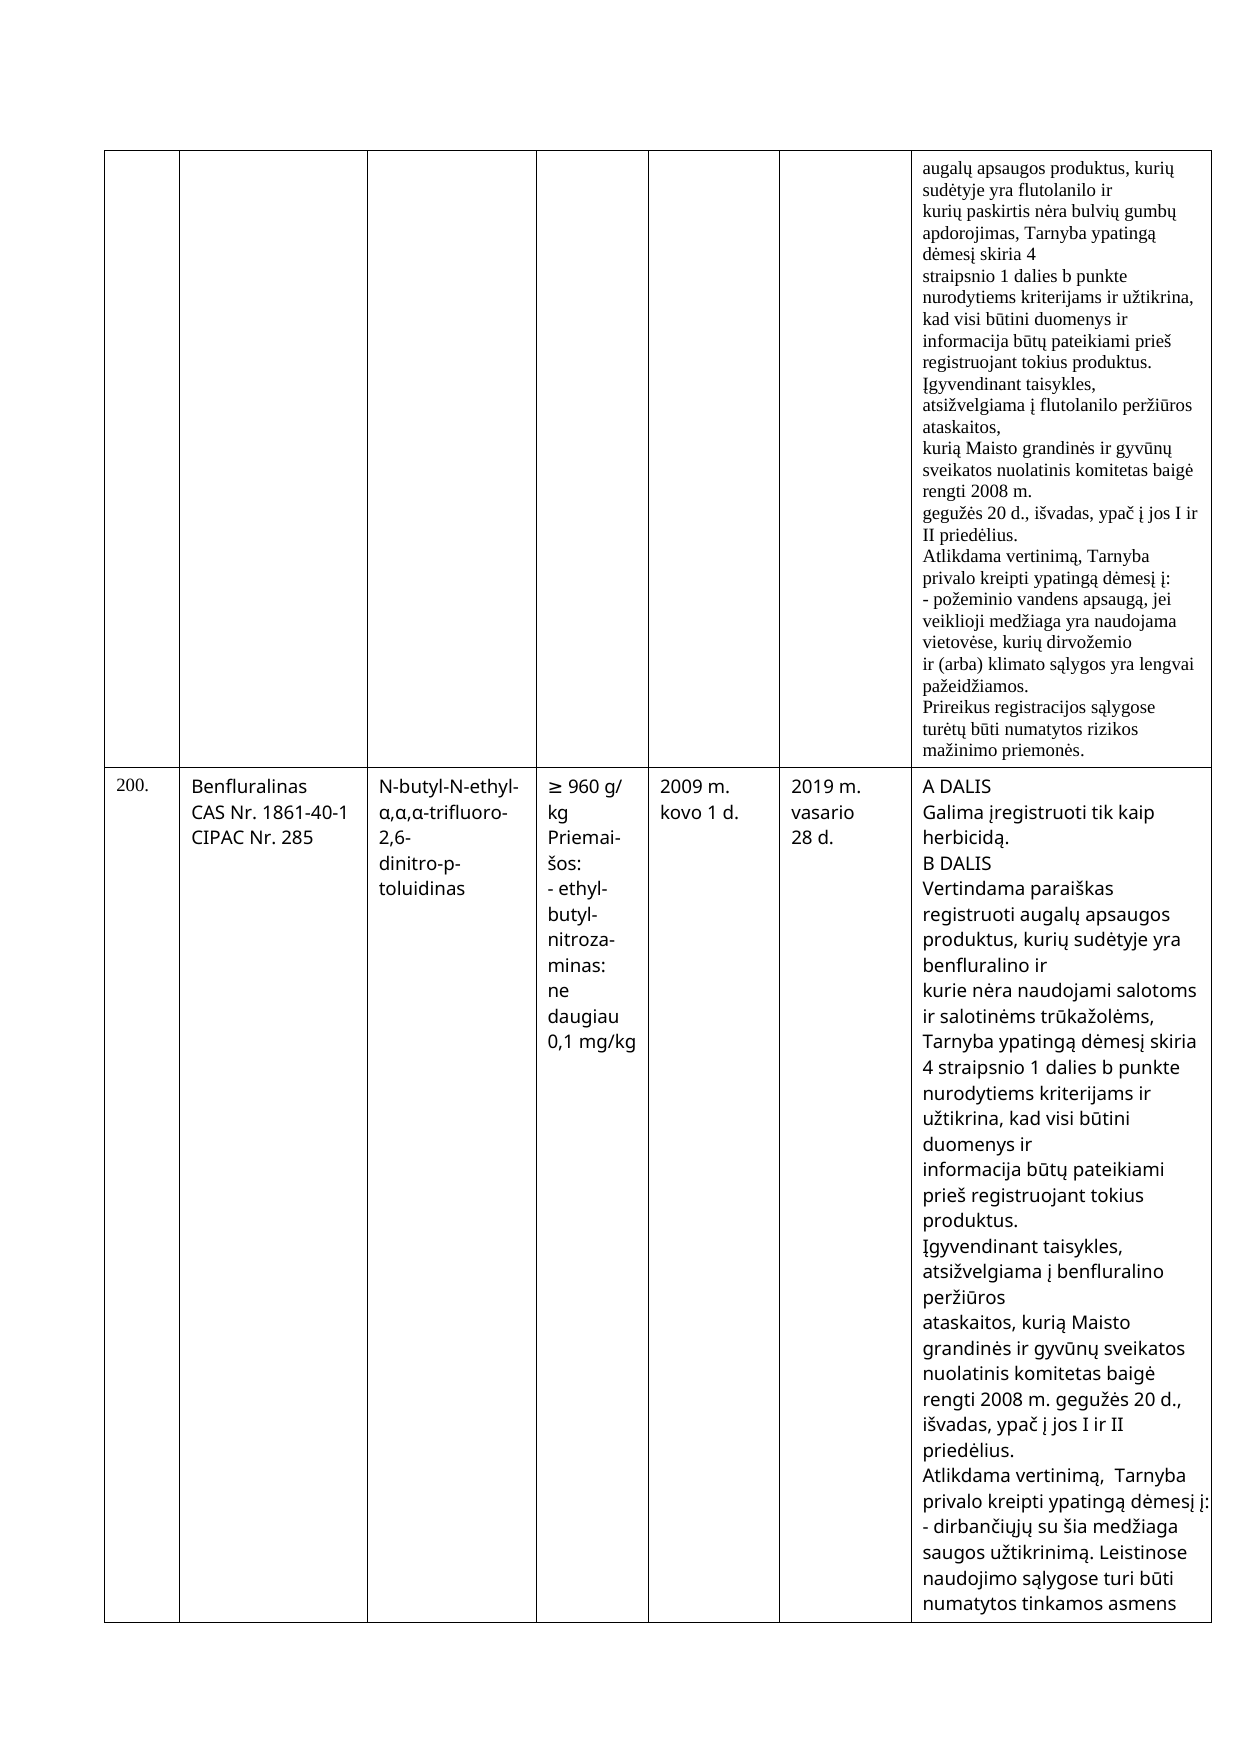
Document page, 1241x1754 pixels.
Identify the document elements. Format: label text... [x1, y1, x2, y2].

table_cell [180, 151, 367, 767]
table_cell 2019 m. vasario 28 d. [780, 768, 911, 1622]
table_cell [780, 151, 911, 767]
table_cell Benfluralinas CAS Nr. 1861-40-1 CIPAC Nr. 285 [180, 768, 367, 1622]
table_cell ≥ 960 g/kg Priemai-šos: - ethyl-butyl-nitroza-minas: ne daugiau 0,1 mg/kg [537, 768, 648, 1622]
table_cell [537, 151, 648, 767]
table_cell N-butyl-N-ethyl- α,α,α-trifluoro-2,6- dinitro-p-toluidinas [368, 768, 536, 1622]
table_cell 200. [105, 768, 179, 1622]
table_cell [368, 151, 536, 767]
table_cell [649, 151, 779, 767]
table_cell 2009 m. kovo 1 d. [649, 768, 779, 1622]
table_cell A DALIS Galima įregistruoti tik kaip herbicidą. B DALIS Vertindama paraiškas registruoti augalų apsaugos produktus, kurių sudėtyje yra benfluralino ir kurie nėra naudojami salotoms ir salotinėms trūkažolėms, Tarnyba ypatingą dėmesį skiria 4 straipsnio 1 dalies b punkte nurodytiems kriterijams ir užtikrina, kad visi būtini duomenys ir informacija būtų pateikiami prieš registruojant tokius produktus. Įgyvendinant taisykles, atsižvelgiama į benfluralino peržiūros ataskaitos, kurią Maisto grandinės ir gyvūnų sveikatos nuolatinis komitetas baigė rengti 2008 m. gegužės 20 d., išvadas, ypač į jos I ir II priedėlius. Atlikdama vertinimą, Tarnyba privalo kreipti ypatingą dėmesį į: - dirbančiųjų su šia medžiaga saugos užtikrinimą. Leistinose naudojimo sąlygose turi būti numatytos tinkamos asmens [912, 768, 1211, 1622]
table_cell [105, 151, 179, 767]
table_cell augalų apsaugos produktus, kurių sudėtyje yra flutolanilo ir kurių paskirtis nėra bulvių gumbų apdorojimas, Tarnyba ypatingą dėmesį skiria 4 straipsnio 1 dalies b punkte nurodytiems kriterijams ir užtikrina, kad visi būtini duomenys ir informacija būtų pateikiami prieš registruojant tokius produktus. Įgyvendinant taisykles, atsižvelgiama į flutolanilo peržiūros ataskaitos, kurią Maisto grandinės ir gyvūnų sveikatos nuolatinis komitetas baigė rengti 2008 m. gegužės 20 d., išvadas, ypač į jos I ir II priedėlius. Atlikdama vertinimą, Tarnyba privalo kreipti ypatingą dėmesį į: - požeminio vandens apsaugą, jei veiklioji medžiaga yra naudojama vietovėse, kurių dirvožemio ir (arba) klimato sąlygos yra lengvai pažeidžiamos. Prireikus registracijos sąlygose turėtų būti numatytos rizikos mažinimo priemonės. [912, 151, 1211, 767]
